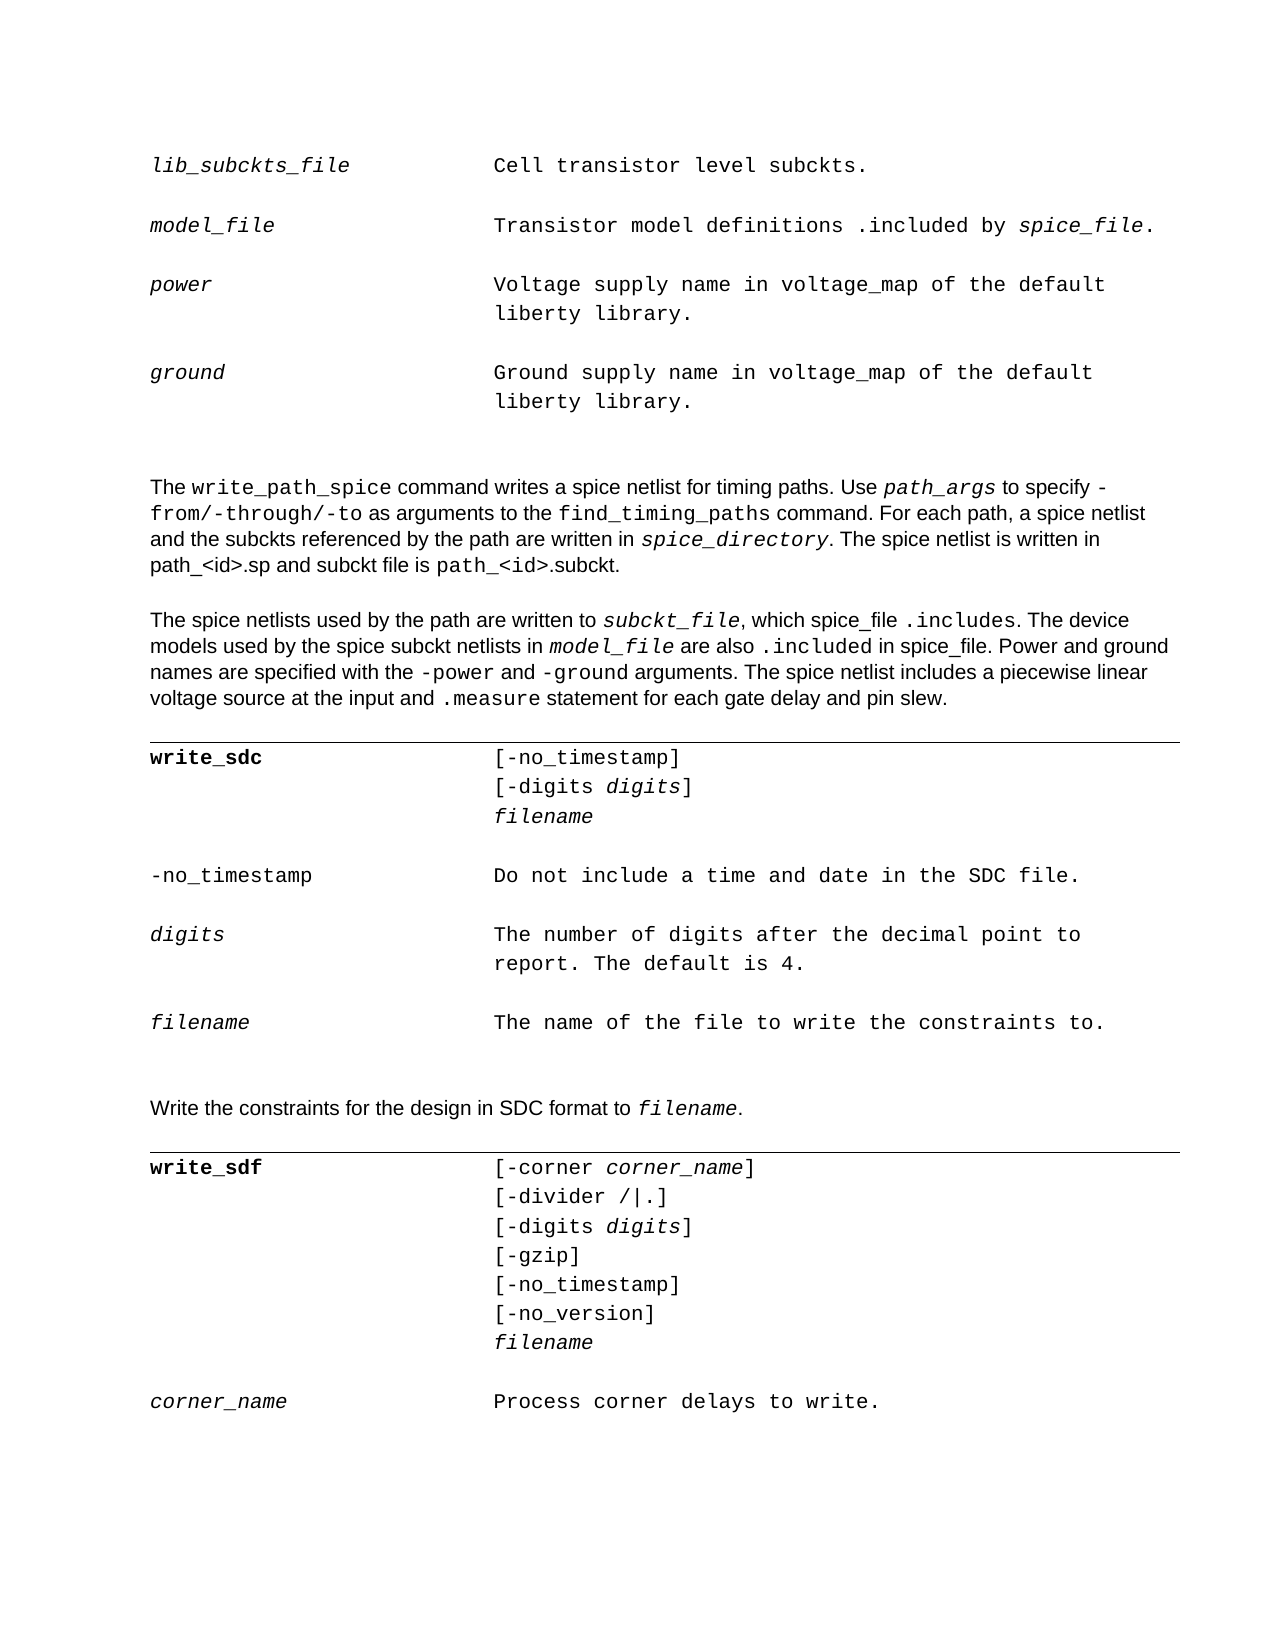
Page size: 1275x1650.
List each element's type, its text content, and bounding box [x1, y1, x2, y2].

text The write_path_spice command writes a spice netlist for timing paths. Use path_args to specify -from/-through/-to as arguments to the find_timing_paths command. For each path, a spice netlist and the subckts referenced by the path are written in spice_directory. The spice netlist is written in path_<id>.sp and subckt file is path_<id>.subckt. [150, 475, 1180, 578]
table_cell The name of the file to write the constraints to. [493, 1007, 1180, 1066]
table_cell filename [150, 1007, 493, 1066]
table_cell Ground supply name in voltage_map of the default liberty library. [493, 357, 1180, 445]
text The spice netlists used by the path are written to subckt_file, which spice_file .includes. The device models used by the spice subckt netlists in model_file are also .included in spice_file. Power and ground names are specified with the -power and -ground arguments. The spice netlist includes a piecewise linear voltage source at the input and .measure statement for each gate delay and pin slew. [150, 608, 1180, 712]
table_cell ground [150, 357, 493, 445]
text Write the constraints for the design in SDC format to filename. [150, 1096, 1180, 1122]
table_cell The number of digits after the decimal point to report. The default is 4. [493, 919, 1180, 1007]
table_header write_sdf [150, 1153, 493, 1386]
table_cell Process corner delays to write. [493, 1386, 1180, 1445]
table_cell digits [150, 919, 493, 1007]
table_cell Transistor model definitions .included by spice_file. [493, 209, 1180, 268]
table_cell Cell transistor level subckts. [493, 150, 1180, 209]
table_cell Do not include a time and date in the SDC file. [493, 859, 1180, 918]
table_cell corner_name [150, 1386, 493, 1445]
table_cell -no_timestamp [150, 859, 493, 918]
table_header write_sdc [150, 743, 493, 859]
table_cell model_file [150, 209, 493, 268]
table_cell lib_subckts_file [150, 150, 493, 209]
table_cell Voltage supply name in voltage_map of the default liberty library. [493, 268, 1180, 357]
table_cell power [150, 268, 493, 357]
table_header [-corner corner_name] [-divider /|.] [-digits digits] [-gzip] [-no_timestamp] [-no_version] filename [493, 1153, 1180, 1386]
table_header [-no_timestamp] [-digits digits] filename [493, 743, 1180, 859]
